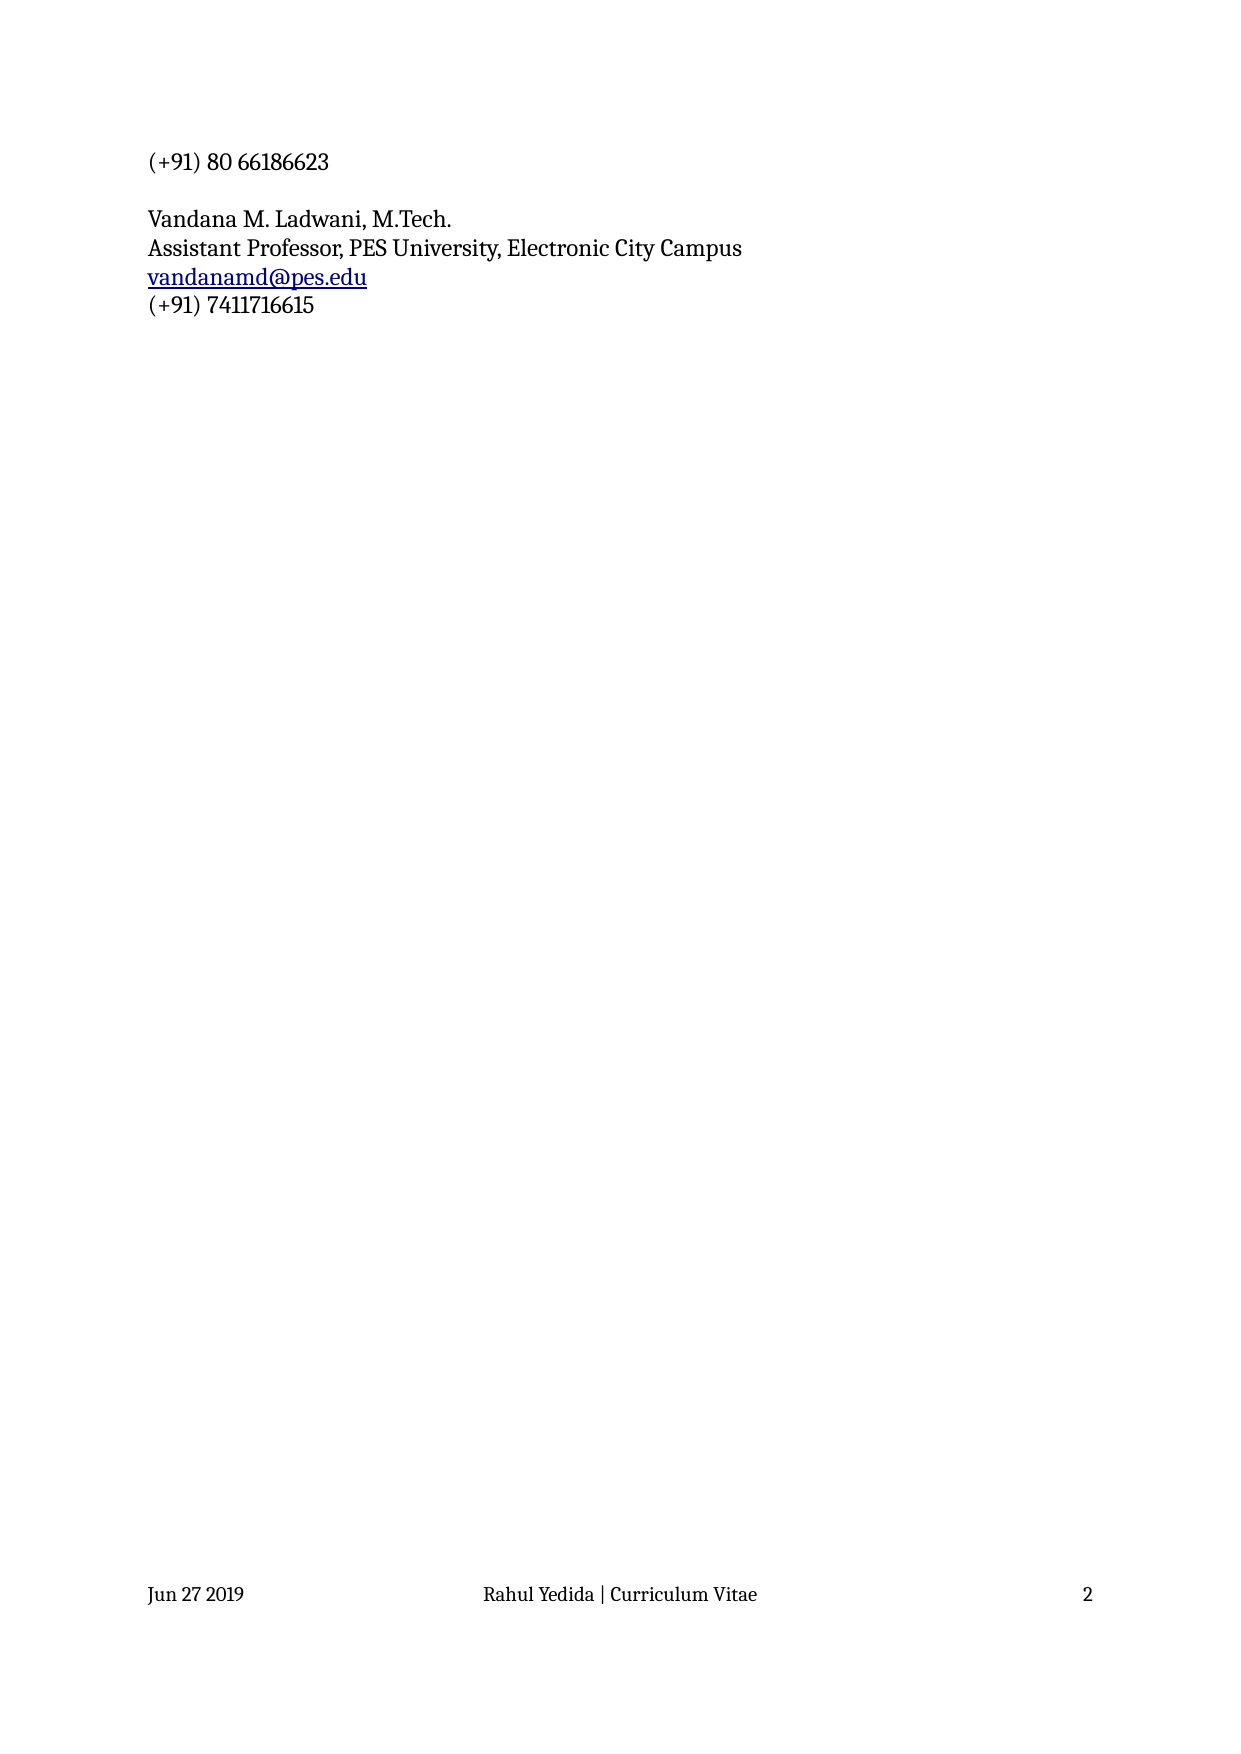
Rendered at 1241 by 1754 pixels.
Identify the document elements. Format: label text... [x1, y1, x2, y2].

text Assistant Professor, PES University, Electronic City Campus [148, 234, 1093, 263]
text (+91) 7411716615 [148, 291, 1093, 320]
text vandanamd@pes.edu [148, 263, 1093, 291]
text (+91) 80 66186623 [148, 148, 1093, 176]
text Vandana M. Ladwani, M.Tech. [148, 205, 1093, 234]
